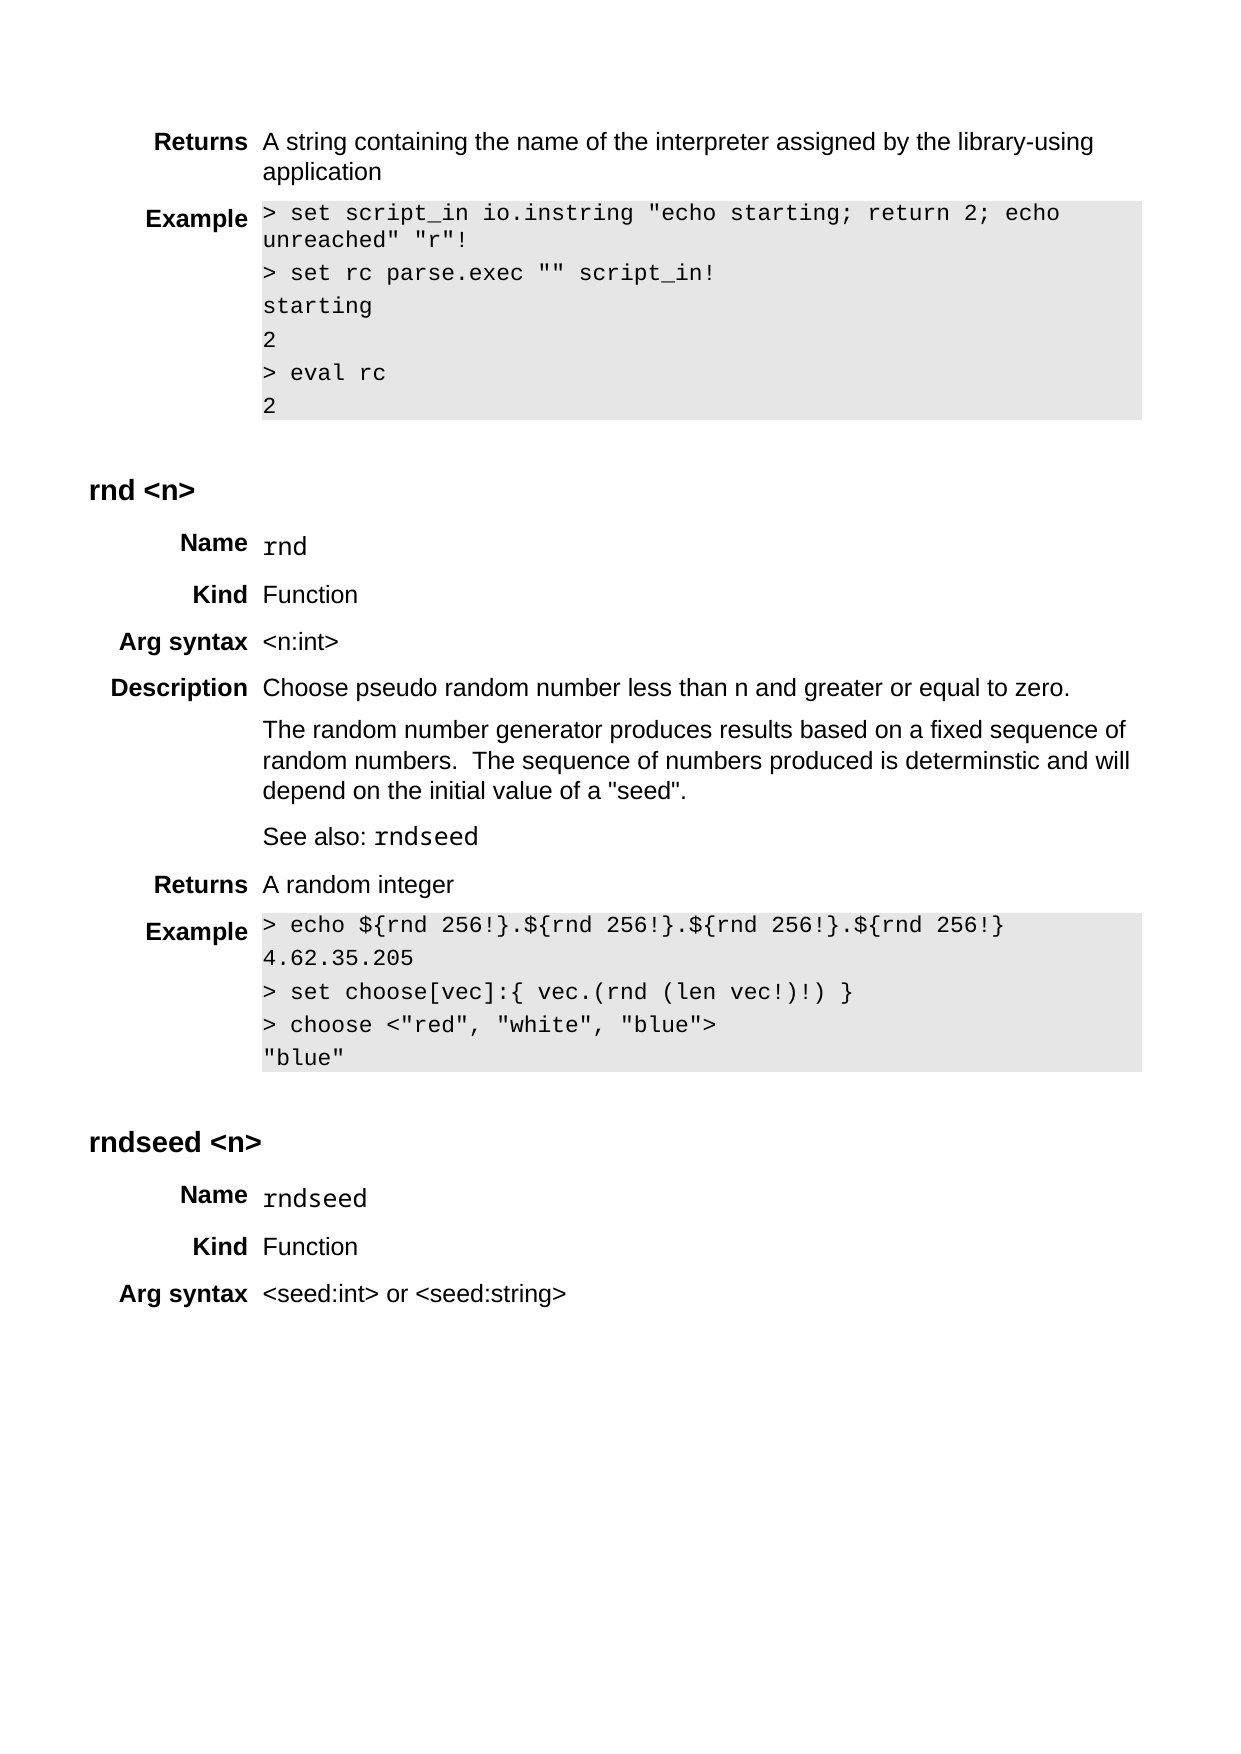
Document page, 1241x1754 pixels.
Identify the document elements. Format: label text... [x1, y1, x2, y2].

table_cell <n:int> [260, 618, 1145, 664]
table_cell Kind [89, 571, 259, 618]
table_header Name [89, 519, 259, 571]
table_cell Description [89, 664, 259, 861]
table_cell A string containing the name of the interpreter assigned by the library-using application [260, 118, 1145, 195]
table_cell Function [260, 1223, 1145, 1270]
table_cell Returns [89, 861, 259, 908]
table_cell Arg syntax [89, 618, 259, 664]
table_header rndseed [260, 1171, 1145, 1223]
table_header Name [89, 1171, 259, 1223]
table_cell A random integer [260, 861, 1145, 908]
table_cell Function [260, 571, 1145, 618]
table_cell > echo ${rnd 256!}.${rnd 256!}.${rnd 256!}.${rnd 256!} 4.62.35.205 > set choose[vec]:{ vec.(rnd (len vec!)!) } > choose <"red", "white", "blue"> "blue" [260, 908, 1145, 1078]
table_cell Returns [89, 118, 259, 195]
table_cell Example [89, 195, 259, 426]
table_cell Arg syntax [89, 1270, 259, 1316]
subtitle rndseed <n> [88, 1126, 1145, 1159]
table_cell <seed:int> or <seed:string> [260, 1270, 1145, 1316]
table_cell Kind [89, 1223, 259, 1270]
subtitle rnd <n> [88, 473, 1145, 507]
table_cell Choose pseudo random number less than n and greater or equal to zero. The random number generator produces results based on a fixed sequence of random numbers. The sequence of numbers produced is determinstic and will depend on the initial value of a "seed". See also: rndseed [260, 664, 1145, 861]
table_cell Example [89, 908, 259, 1078]
table_header rnd [260, 519, 1145, 571]
table_cell > set script_in io.instring "echo starting; return 2; echo unreached" "r"! > set rc parse.exec "" script_in! starting 2 > eval rc 2 [260, 195, 1145, 426]
